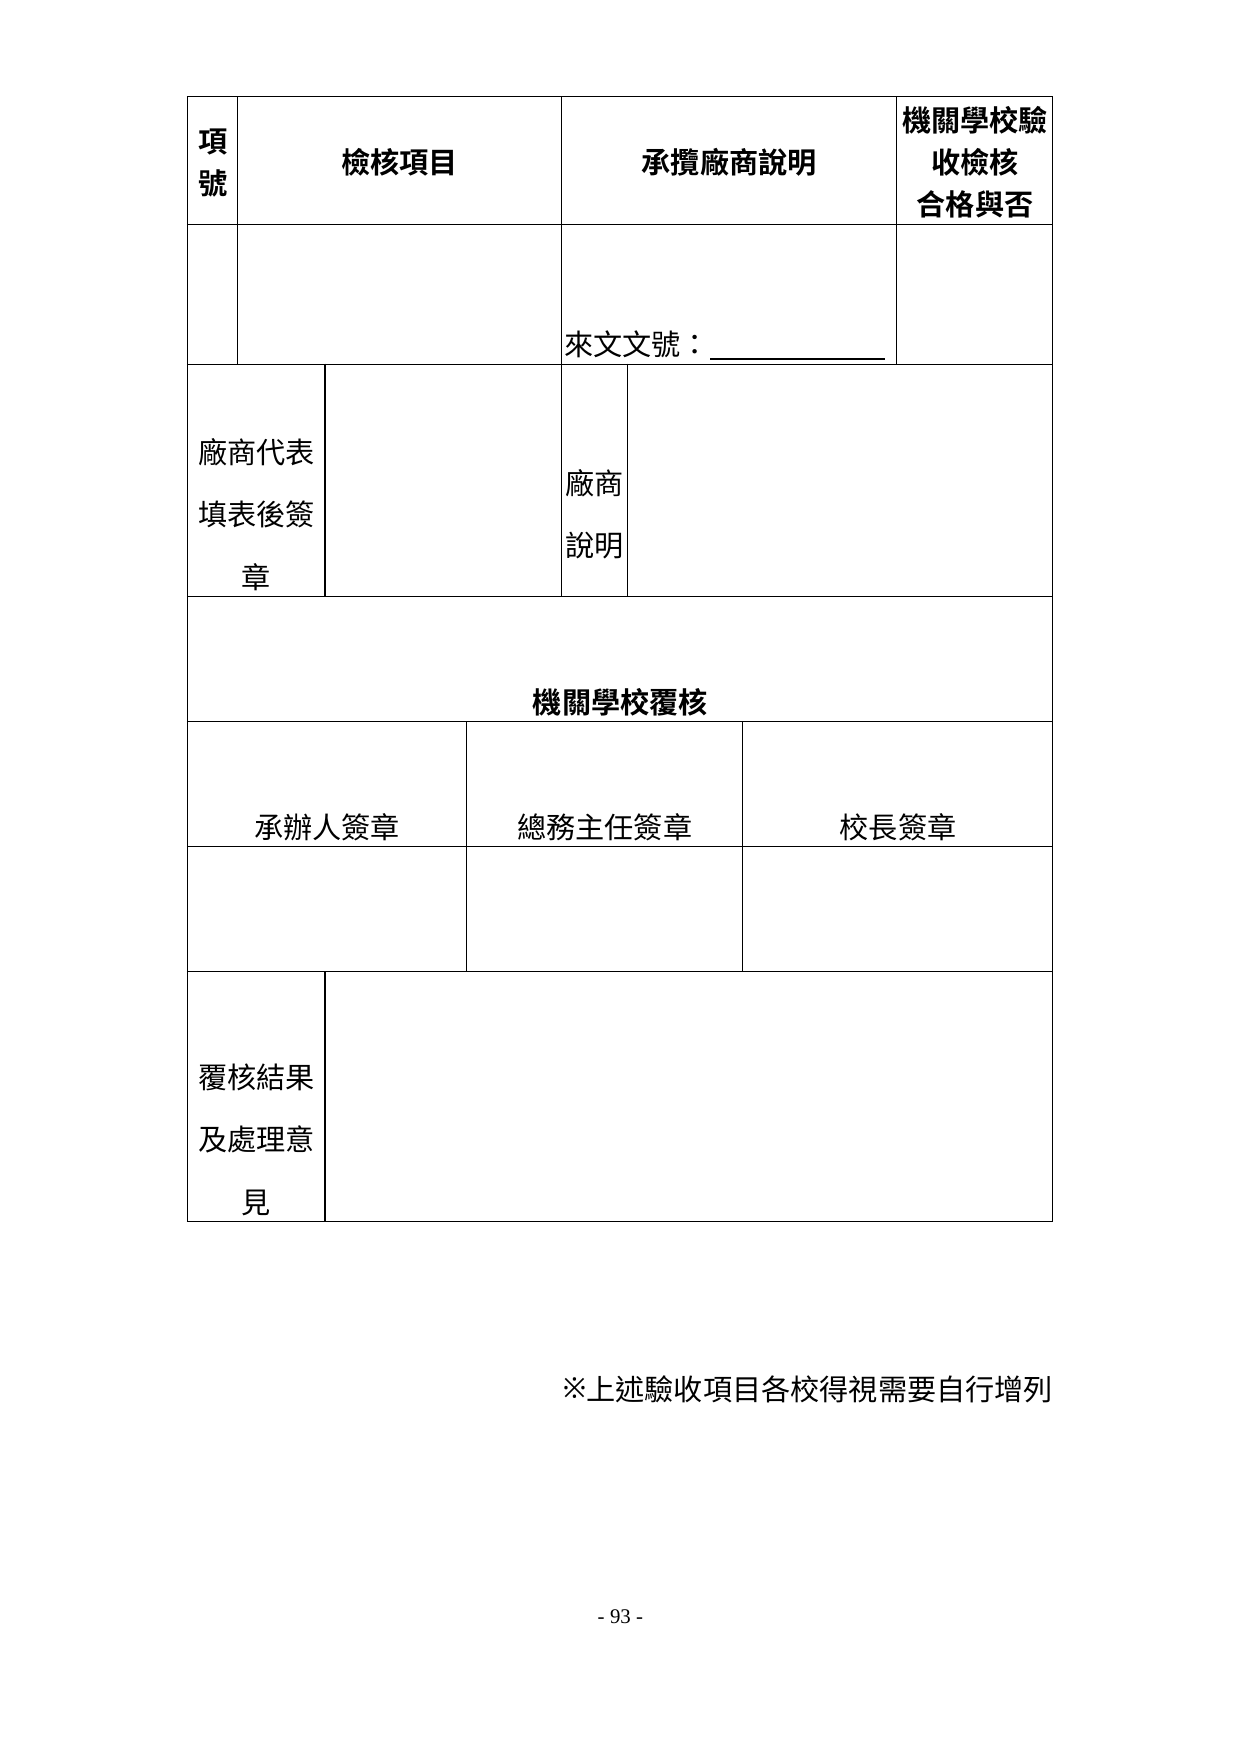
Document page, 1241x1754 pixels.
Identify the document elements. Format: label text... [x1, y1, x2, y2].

table_cell [326, 972, 1052, 1221]
table_cell [188, 847, 466, 971]
table_cell 校長簽章 [743, 722, 1052, 846]
table_cell 機關學校覆核 [188, 597, 1052, 721]
table_cell [628, 365, 1052, 596]
table_cell [188, 225, 237, 363]
table_header 檢核項目 [238, 97, 561, 224]
table_cell [743, 847, 1052, 971]
table_cell 覆核結果及處理意見 [188, 972, 324, 1221]
table_header 承攬廠商說明 [562, 97, 896, 224]
table_header 項號 [188, 97, 237, 224]
table_cell [238, 225, 561, 363]
table_cell 承辦人簽章 [188, 722, 466, 846]
table_cell 來文文號： [562, 225, 896, 363]
table_header 機關學校驗收檢核 合格與否 [897, 97, 1052, 224]
table_cell [326, 365, 561, 596]
table_cell [897, 225, 1052, 363]
table_cell 廠商說明 [562, 365, 627, 596]
table_cell 廠商代表 填表後簽章 [188, 365, 324, 596]
table_cell [467, 847, 742, 971]
table_cell 總務主任簽章 [467, 722, 742, 846]
text ※上述驗收項目各校得視需要自行增列 [187, 1346, 1053, 1409]
